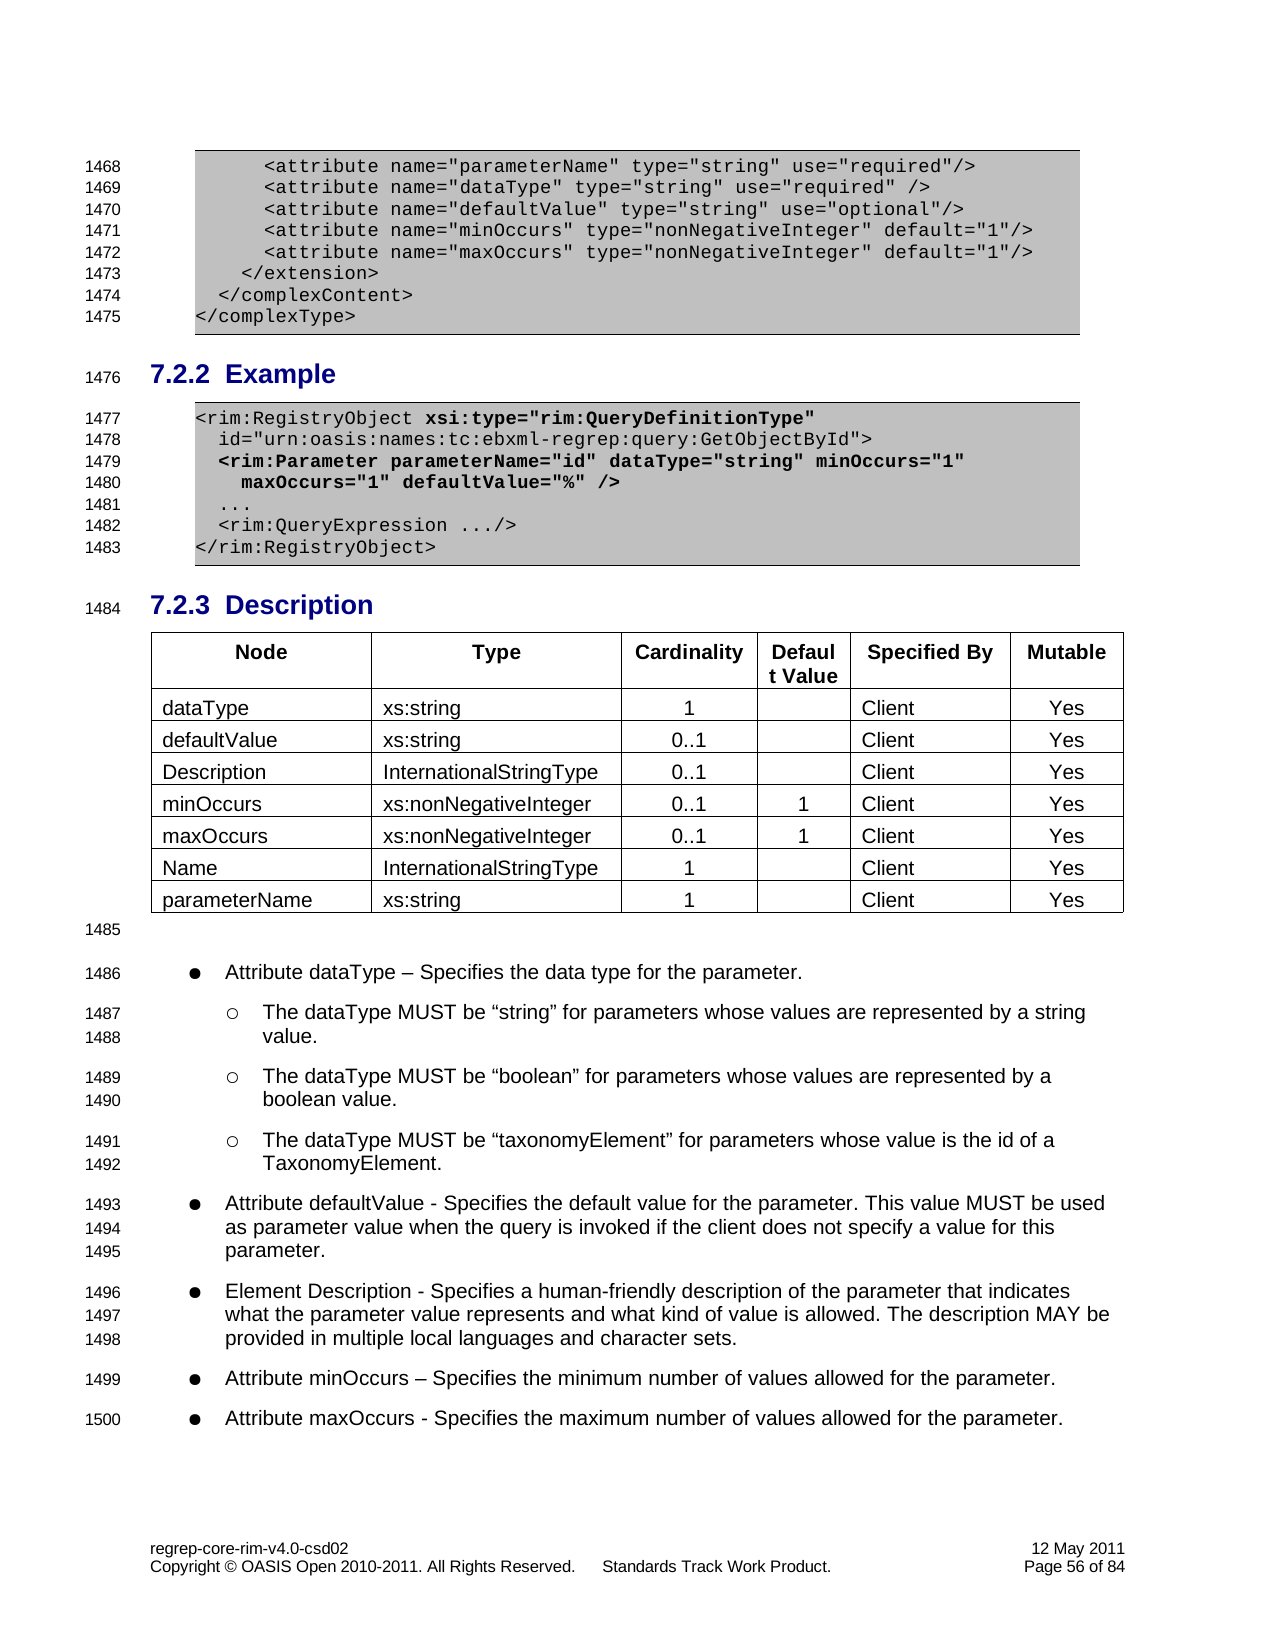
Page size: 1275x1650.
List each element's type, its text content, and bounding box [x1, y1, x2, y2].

text <rim:QueryExpression .../> [195, 509, 1080, 531]
table_header Type [372, 633, 621, 688]
table_cell 1 [622, 881, 757, 912]
list Attribute dataType – Specifies the data type for the parameter. [187, 960, 1125, 984]
table_cell Yes [1011, 721, 1123, 752]
table_cell [758, 881, 850, 912]
table_header Default Value [758, 633, 850, 688]
table_cell 0..1 [622, 721, 757, 752]
list Attribute minOccurs – Specifies the minimum number of values allowed for the parameter. [187, 1366, 1125, 1390]
table_cell Name [152, 849, 371, 880]
text <attribute name="maxOccurs" type="nonNegativeInteger" default="1"/> [195, 236, 1080, 257]
table_cell InternationalStringType [372, 753, 621, 784]
list Attribute maxOccurs - Specifies the maximum number of values allowed for the parameter. [187, 1407, 1125, 1430]
text <rim:Parameter parameterName="id" dataType="string" minOccurs="1" [195, 445, 1080, 466]
table_cell parameterName [152, 881, 371, 912]
list The dataType MUST be “taxonomyElement” for parameters whose value is the id of a TaxonomyElement. [225, 1128, 1125, 1175]
table_cell minOccurs [152, 785, 371, 816]
text <attribute name="minOccurs" type="nonNegativeInteger" default="1"/> [195, 214, 1080, 236]
table_cell 1 [622, 849, 757, 880]
list The dataType MUST be “boolean” for parameters whose values are represented by a boolean value. [225, 1064, 1125, 1111]
table_cell xs:nonNegativeInteger [372, 817, 621, 848]
list Attribute defaultValue - Specifies the default value for the parameter. This value MUST be used as parameter value when the query is invoked if the client does not specify a value for this parameter. [187, 1192, 1125, 1262]
table_cell Client [851, 817, 1010, 848]
table_cell Yes [1011, 753, 1123, 784]
table_cell xs:string [372, 881, 621, 912]
table_cell Yes [1011, 849, 1123, 880]
table_cell Description [152, 753, 371, 784]
text </rim:RegistryObject> [195, 531, 1080, 565]
table_cell 1 [758, 817, 850, 848]
table_cell Client [851, 881, 1010, 912]
table_header Mutable [1011, 633, 1123, 688]
text <rim:RegistryObject xsi:type="rim:QueryDefinitionType" [195, 403, 1080, 423]
table_cell Yes [1011, 881, 1123, 912]
subtitle Example [150, 359, 1125, 389]
table_cell 1 [758, 785, 850, 816]
table_cell dataType [152, 689, 371, 720]
table_header Cardinality [622, 633, 757, 688]
text <attribute name="parameterName" type="string" use="required"/> [195, 151, 1080, 171]
table_cell Client [851, 849, 1010, 880]
list Element Description - Specifies a human-friendly description of the parameter that indicates what the parameter value represents and what kind of value is allowed. The description MAY be provided in multiple local languages and character sets. [187, 1279, 1125, 1350]
table_header Node [152, 633, 371, 688]
table_cell [758, 721, 850, 752]
table_cell Client [851, 689, 1010, 720]
text <attribute name="dataType" type="string" use="required" /> [195, 171, 1080, 193]
table_cell Yes [1011, 817, 1123, 848]
text maxOccurs="1" defaultValue="%" /> [195, 466, 1080, 488]
table_cell Yes [1011, 785, 1123, 816]
table_cell xs:nonNegativeInteger [372, 785, 621, 816]
table_cell xs:string [372, 689, 621, 720]
list The dataType MUST be “string” for parameters whose values are represented by a string value. [225, 1001, 1125, 1048]
table_cell 1 [622, 689, 757, 720]
table_cell maxOccurs [152, 817, 371, 848]
table_cell xs:string [372, 721, 621, 752]
table_cell Client [851, 785, 1010, 816]
table_cell [758, 849, 850, 880]
text </complexType> [195, 300, 1080, 334]
text </extension> [195, 257, 1080, 279]
table_cell [758, 689, 850, 720]
table_header Specified By [851, 633, 1010, 688]
table_cell [758, 753, 850, 784]
table_cell 0..1 [622, 817, 757, 848]
table_cell Client [851, 721, 1010, 752]
text <attribute name="defaultValue" type="string" use="optional"/> [195, 193, 1080, 214]
table_cell Yes [1011, 689, 1123, 720]
table_cell defaultValue [152, 721, 371, 752]
subtitle Description [150, 590, 1125, 620]
table_cell 0..1 [622, 785, 757, 816]
table_cell InternationalStringType [372, 849, 621, 880]
table_cell 0..1 [622, 753, 757, 784]
text </complexContent> [195, 279, 1080, 300]
text id="urn:oasis:names:tc:ebxml-regrep:query:GetObjectById"> [195, 423, 1080, 445]
table_cell Client [851, 753, 1010, 784]
text ... [195, 488, 1080, 509]
